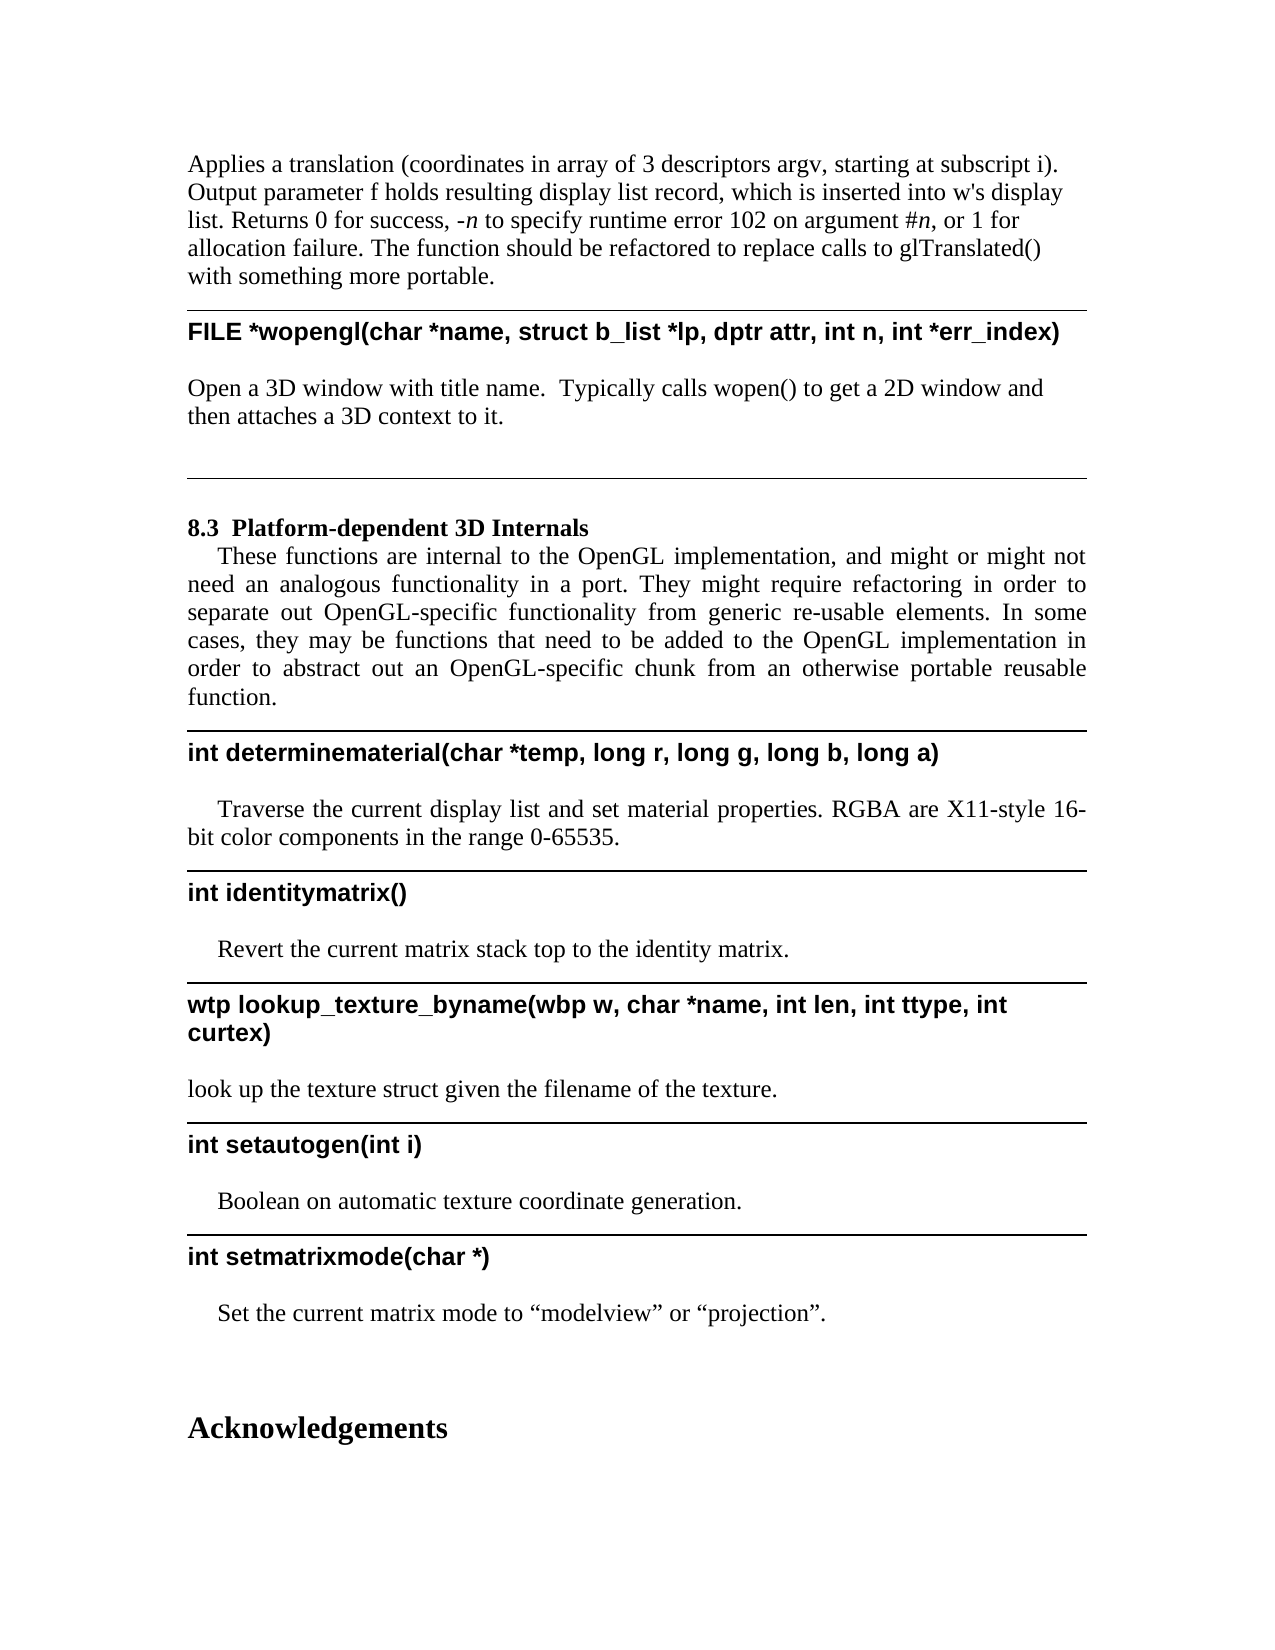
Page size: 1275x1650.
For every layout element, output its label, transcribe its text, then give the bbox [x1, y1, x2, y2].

text int identitymatrix() [187, 878, 1087, 907]
text Set the current matrix mode to “modelview” or “projection”. [187, 1299, 1087, 1327]
text look up the texture struct given the filename of the texture. [187, 1075, 1087, 1103]
text Applies a translation (coordinates in array of 3 descriptors argv, starting at subscript i). Output parameter f holds resulting display list record, which is inserted into w's display list. Returns 0 for success, -n to specify runtime error 102 on argument #n, or 1 for allocation failure. The function should be refactored to replace calls to glTranslated() with something more portable. [187, 150, 1087, 290]
text int setautogen(int i) [187, 1131, 1087, 1159]
text Revert the current matrix stack top to the identity matrix. [187, 934, 1087, 963]
subtitle Acknowledgements [187, 1411, 1087, 1446]
text These functions are internal to the OpenGL implementation, and might or might not need an analogous functionality in a port. They might require refactoring in order to separate out OpenGL-specific functionality from generic re-usable elements. In some cases, they may be functions that need to be added to the OpenGL implementation in order to abstract out an OpenGL-specific chunk from an otherwise portable reusable function. [187, 542, 1087, 710]
subtitle 8.3 Platform-dependent 3D Internals [187, 514, 1087, 542]
text wtp lookup_texture_byname(wbp w, char *name, int len, int ttype, int curtex) [187, 991, 1087, 1047]
text Open a 3D window with title name. Typically calls wopen() to get a 2D window and then attaches a 3D context to it. [187, 374, 1087, 430]
text Traverse the current display list and set material properties. RGBA are X11-style 16-bit color components in the range 0-65535. [187, 794, 1087, 851]
text FILE *wopengl(char *name, struct b_list *lp, dptr attr, int n, int *err_index) [187, 318, 1087, 346]
text int setmatrixmode(char *) [187, 1243, 1087, 1271]
text int determinematerial(char *temp, long r, long g, long b, long a) [187, 738, 1087, 766]
text Boolean on automatic texture coordinate generation. [187, 1187, 1087, 1215]
